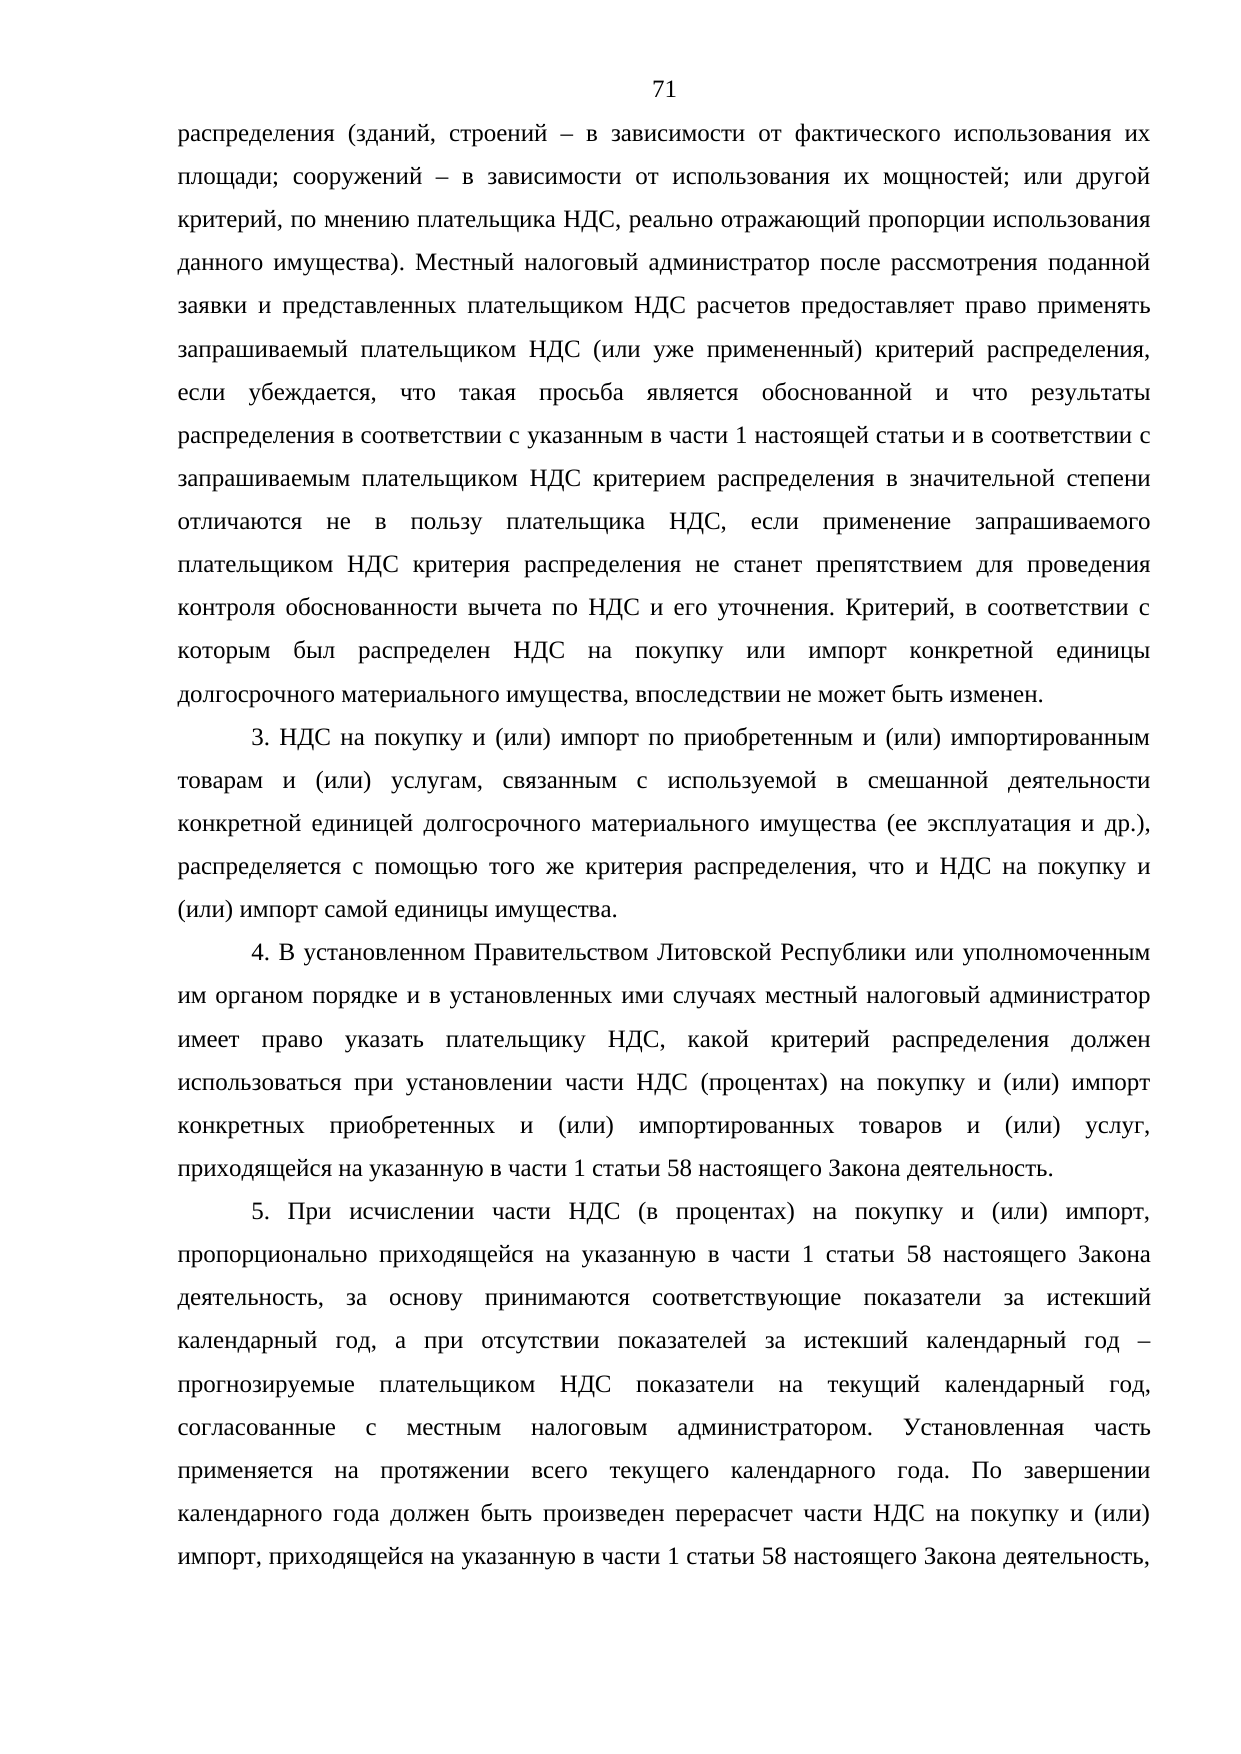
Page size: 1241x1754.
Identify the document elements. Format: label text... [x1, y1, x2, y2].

text 3. НДС на покупку и (или) импорт по приобретенным и (или) импортированным товарам и (или) услугам, связанным с используемой в смешанной деятельности конкретной единицей долгосрочного материального имущества (ее эксплуатация и др.), распределяется с помощью того же критерия распределения, что и НДС на покупку и (или) импорт самой единицы имущества. [177, 722, 1152, 923]
text распределения (зданий, строений – в зависимости от фактического использования их площади; сооружений – в зависимости от использования их мощностей; или другой критерий, по мнению плательщика НДС, реально отражающий пропорции использования данного имущества). Местный налоговый администратор после рассмотрения поданной заявки и представленных плательщиком НДС расчетов предоставляет право применять запрашиваемый плательщиком НДС (или уже примененный) критерий распределения, если убеждается, что такая просьба является обоснованной и что результаты распределения в соответствии с указанным в части 1 настоящей статьи и в соответствии с запрашиваемым плательщиком НДС критерием распределения в значительной степени отличаются не в пользу плательщика НДС, если применение запрашиваемого плательщиком НДС критерия распределения не станет препятствием для проведения контроля обоснованности вычета по НДС и его уточнения. Критерий, в соответствии с которым был распределен НДС на покупку или импорт конкретной единицы долгосрочного материального имущества, впоследствии не может быть изменен. [177, 118, 1152, 707]
text 4. В установленном Правительством Литовской Республики или уполномоченным им органом порядке и в установленных ими случаях местный налоговый администратор имеет право указать плательщику НДС, какой критерий распределения должен использоваться при установлении части НДС (процентах) на покупку и (или) импорт конкретных приобретенных и (или) импортированных товаров и (или) услуг, приходящейся на указанную в части 1 статьи 58 настоящего Закона деятельность. [177, 937, 1152, 1182]
text 5. При исчислении части НДС (в процентах) на покупку и (или) импорт, пропорционально приходящейся на указанную в части 1 статьи 58 настоящего Закона деятельность, за основу принимаются соответствующие показатели за истекший календарный год, а при отсутствии показателей за истекший календарный год – прогнозируемые плательщиком НДС показатели на текущий календарный год, согласованные с местным налоговым администратором. Установленная часть применяется на протяжении всего текущего календарного года. По завершении календарного года должен быть произведен перерасчет части НДС на покупку и (или) импорт, приходящейся на указанную в части 1 статьи 58 настоящего Закона деятельность, [177, 1196, 1152, 1570]
